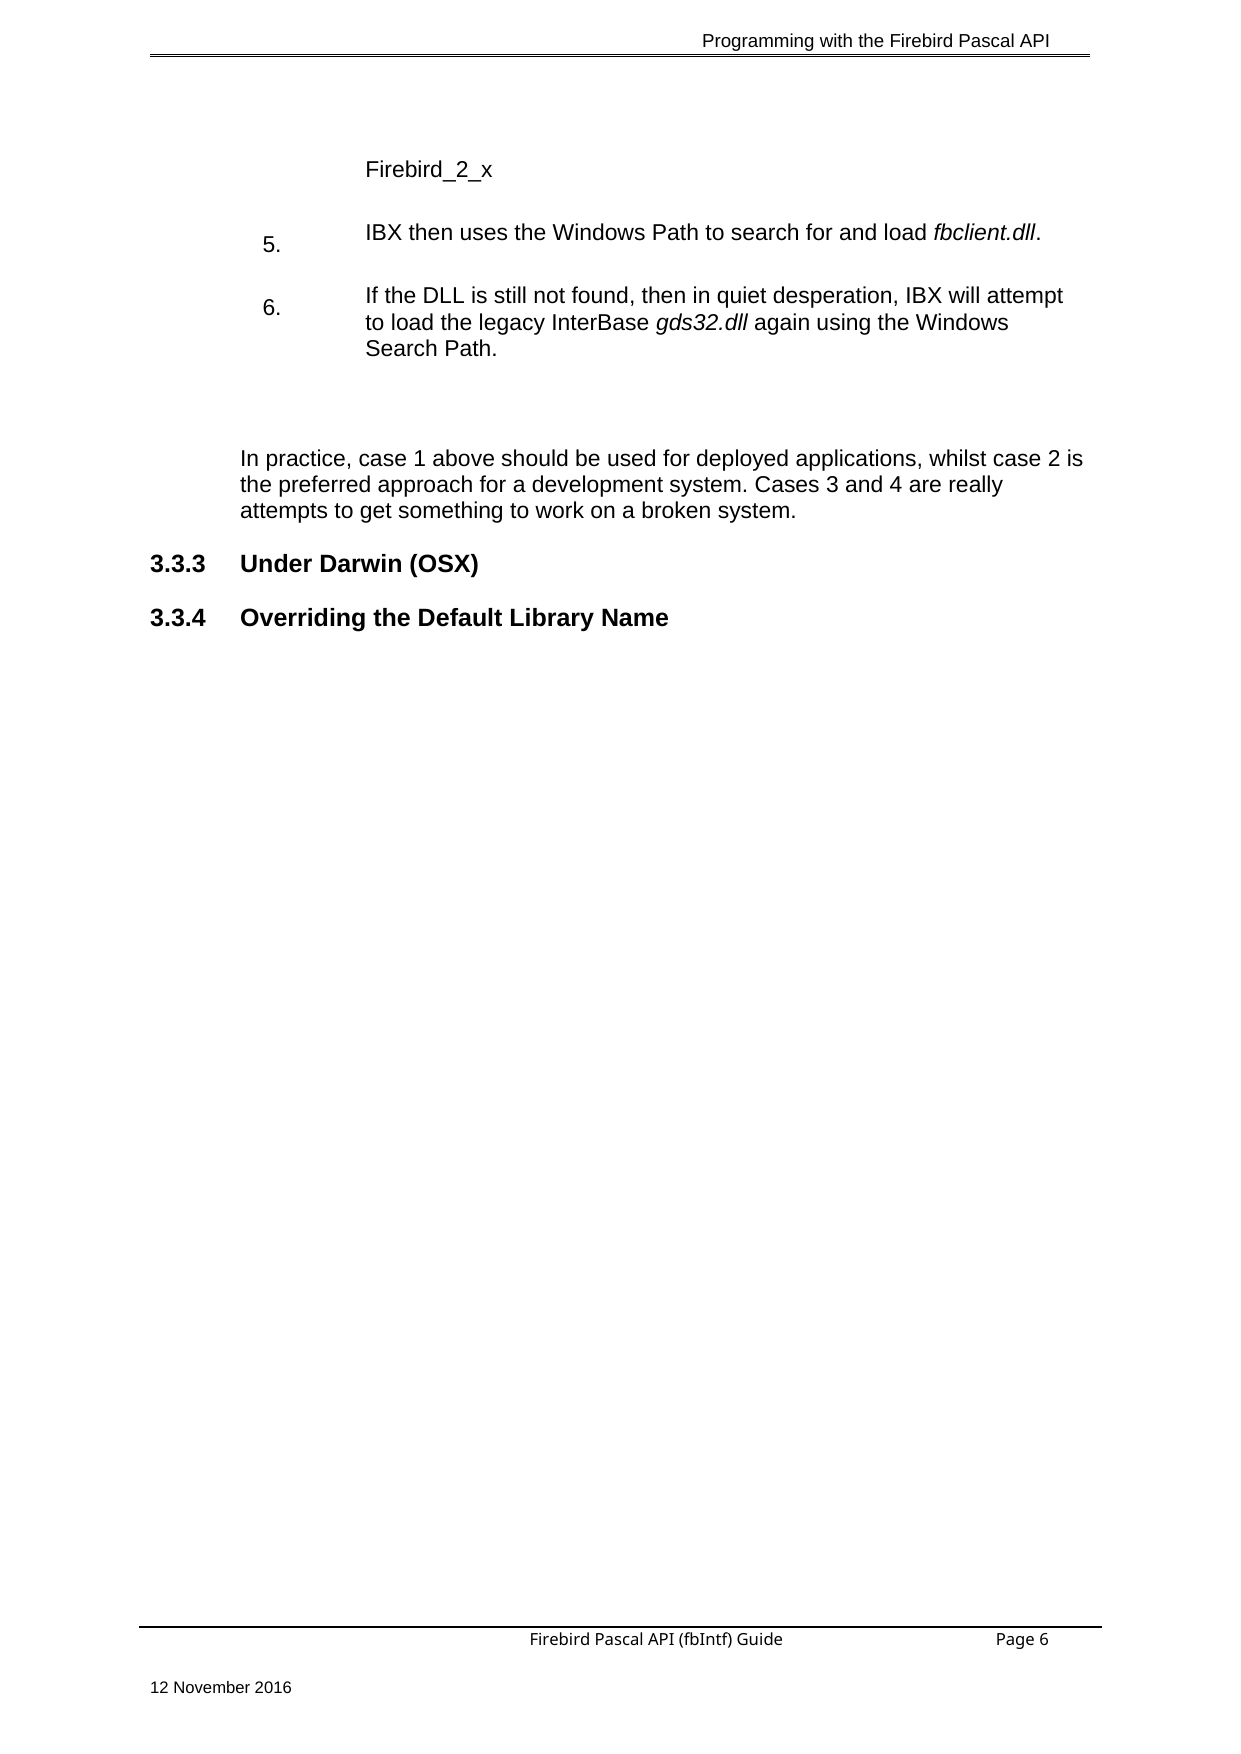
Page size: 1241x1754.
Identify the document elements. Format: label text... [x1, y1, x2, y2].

subtitle Under Darwin (OSX) [150, 549, 1090, 578]
subtitle Overriding the Default Library Name [150, 603, 1090, 632]
table_cell Firebird_2_x [360, 150, 1090, 213]
table_cell If the DLL is still not found, then in quiet desperation, IBX will attempt to load the legacy InterBase gds32.dll again using the Windows Search Path. [360, 277, 1090, 393]
table_cell IBX then uses the Windows Path to search for and load fbclient.dll. [360, 213, 1090, 277]
text In practice, case 1 above should be used for deployed applications, whilst case 2 is the preferred approach for a development system. Cases 3 and 4 are really attempts to get something to work on a broken system. [240, 444, 1090, 524]
table_cell [257, 150, 359, 213]
table_cell [257, 277, 359, 393]
table_cell [257, 213, 359, 277]
